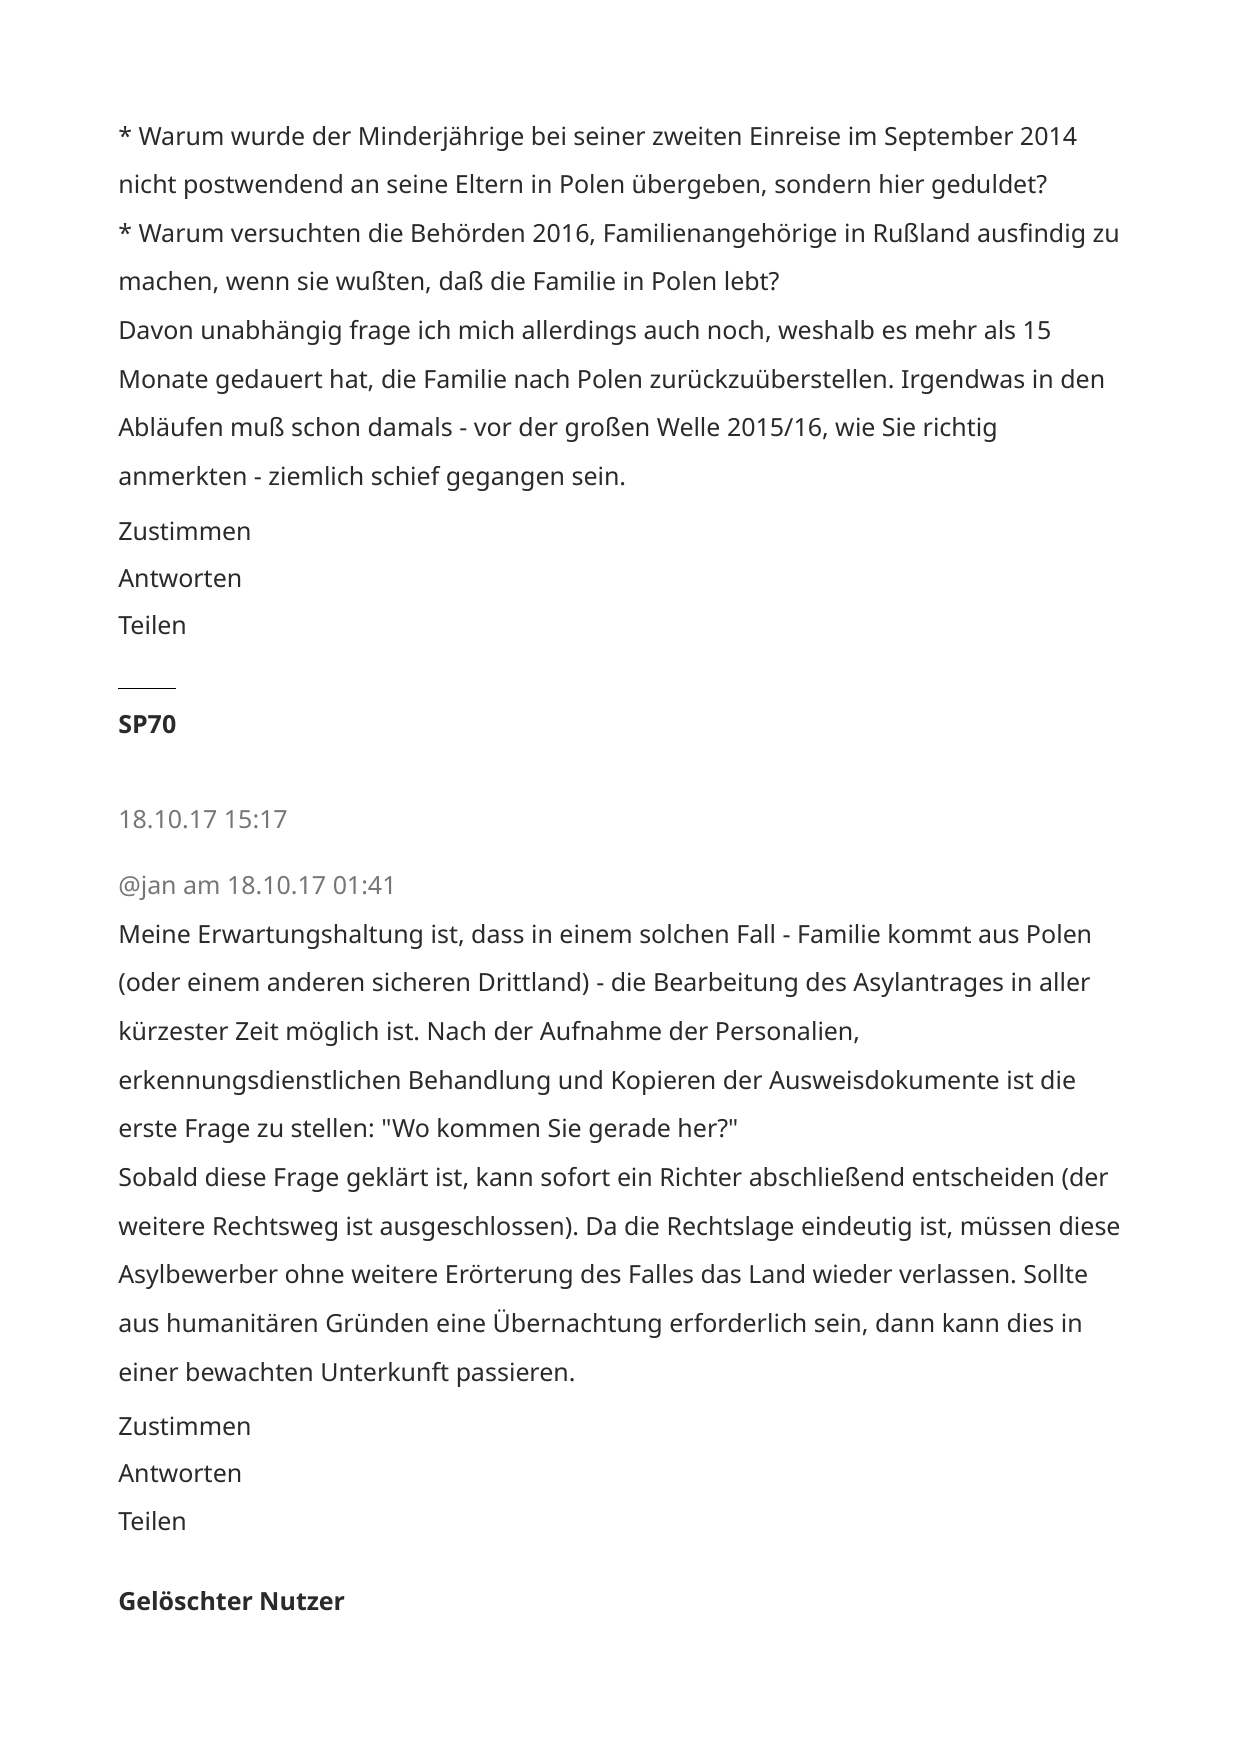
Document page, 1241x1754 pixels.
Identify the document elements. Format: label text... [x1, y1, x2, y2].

text 18.10.17 15:17 [118, 802, 1117, 836]
text Gelöschter Nutzer [118, 1583, 1114, 1617]
text Zustimmen [118, 1409, 1122, 1443]
text SP70 [118, 688, 1114, 741]
text Teilen [118, 608, 1122, 642]
text Antworten [118, 561, 1122, 595]
text Antworten [118, 1456, 1122, 1490]
text * Warum wurde der Minderjährige bei seiner zweiten Einreise im September 2014 nicht postwendend an seine Eltern in Polen übergeben, sondern hier geduldet? * Warum versuchten die Behörden 2016, Familienangehörige in Rußland ausfindig zu machen, wenn sie wußten, daß die Familie in Polen lebt? Davon unabhängig frage ich mich allerdings auch noch, weshalb es mehr als 15 Monate gedauert hat, die Familie nach Polen zurückzuüberstellen. Irgendwas in den Abläufen muß schon damals - vor der großen Welle 2015/16, wie Sie richtig anmerkten - ziemlich schief gegangen sein. [118, 118, 1122, 493]
text Zustimmen [118, 513, 1122, 548]
text @jan am 18.10.17 01:41 Meine Erwartungshaltung ist, dass in einem solchen Fall - Familie kommt aus Polen (oder einem anderen sicheren Drittland) - die Bearbeitung des Asylantrages in aller kürzester Zeit möglich ist. Nach der Aufnahme der Personalien, erkennungsdienstlichen Behandlung und Kopieren der Ausweisdokumente ist die erste Frage zu stellen: "Wo kommen Sie gerade her?" Sobald diese Frage geklärt ist, kann sofort ein Richter abschließend entscheiden (der weitere Rechtsweg ist ausgeschlossen). Da die Rechtslage eindeutig ist, müssen diese Asylbewerber ohne weitere Erörterung des Falles das Land wieder verlassen. Sollte aus humanitären Gründen eine Übernachtung erforderlich sein, dann kann dies in einer bewachten Unterkunft passieren. [118, 868, 1122, 1388]
text Teilen [118, 1503, 1122, 1537]
